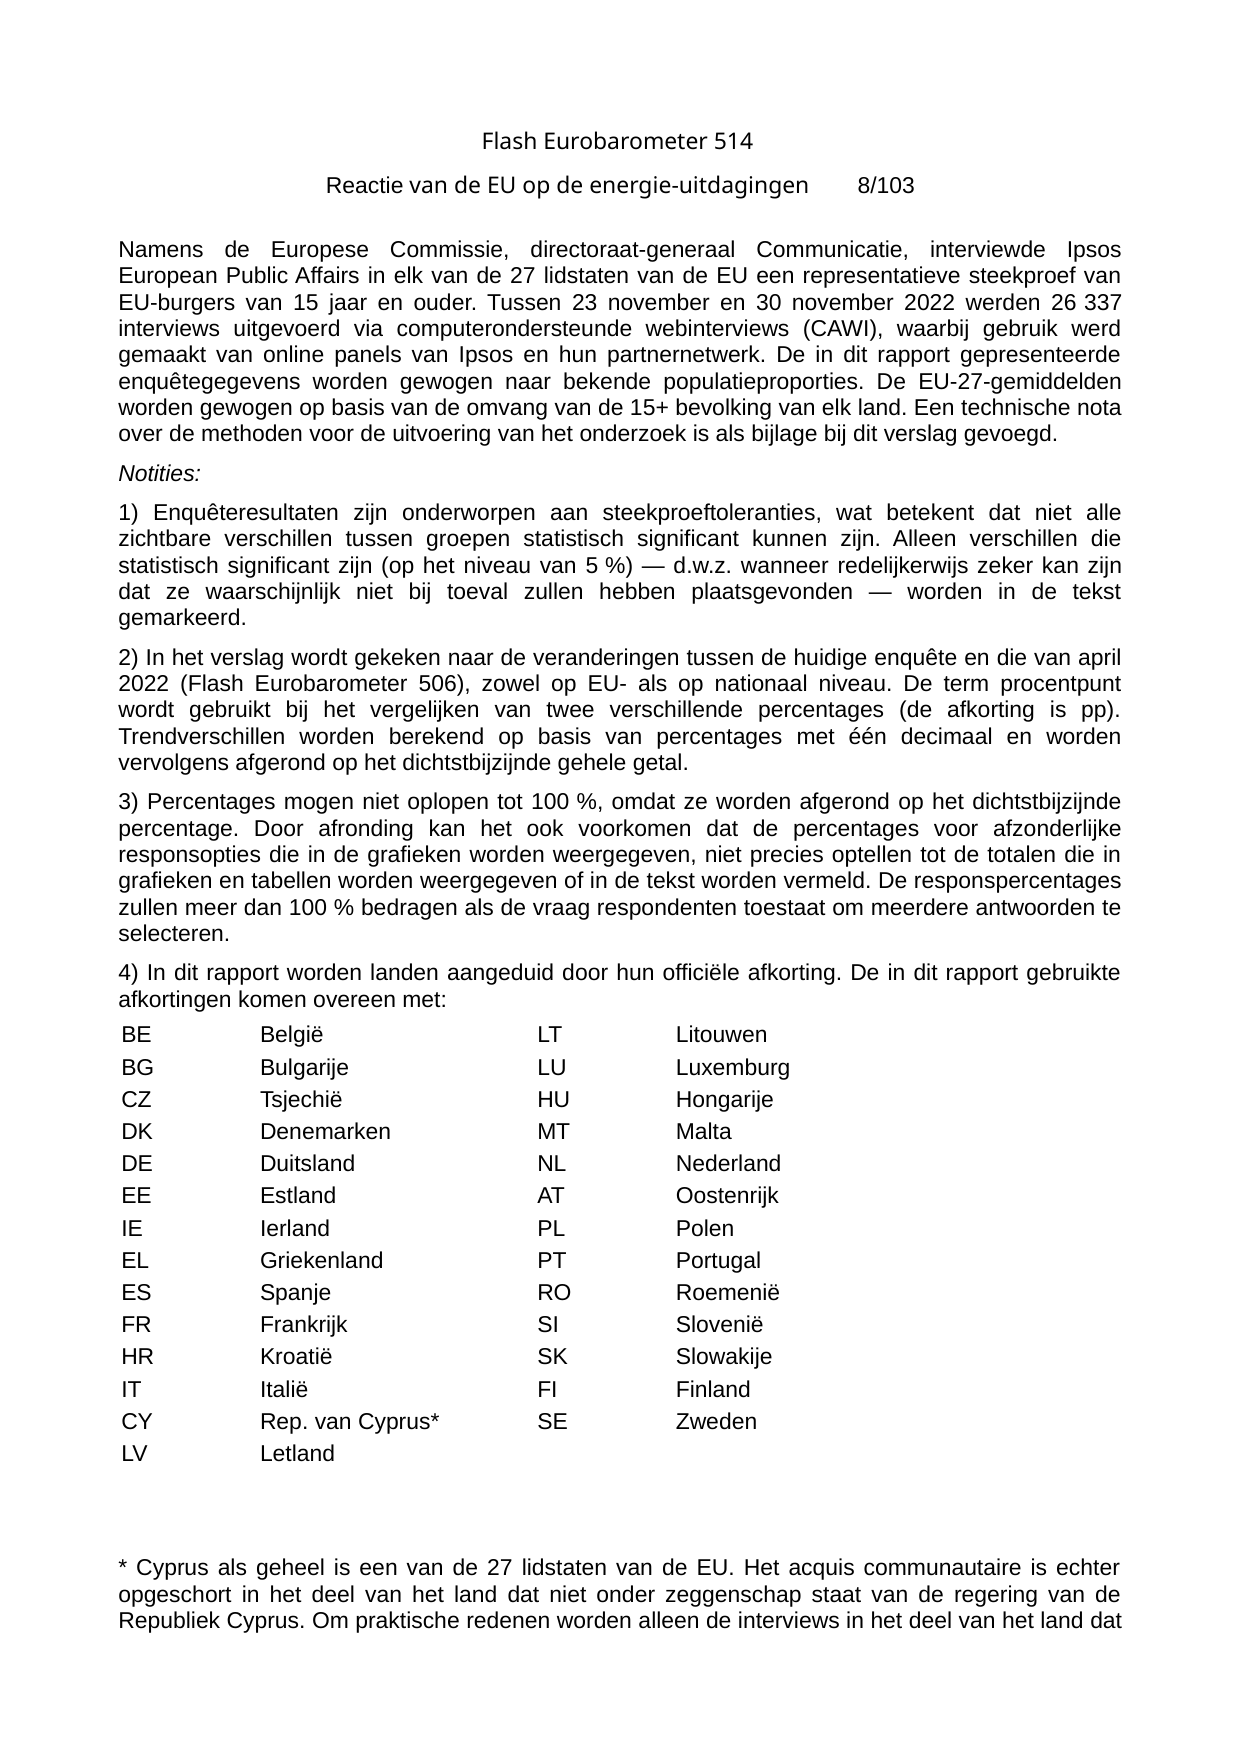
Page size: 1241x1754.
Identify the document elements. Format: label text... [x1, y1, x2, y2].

table_cell PT [534, 1244, 673, 1276]
table_cell IE [118, 1212, 257, 1244]
table_cell SE [534, 1405, 673, 1437]
table_cell [460, 1405, 534, 1437]
table_cell CZ [118, 1083, 257, 1115]
table_cell PL [534, 1212, 673, 1244]
table_cell EL [118, 1244, 257, 1276]
table_cell DE [118, 1147, 257, 1179]
table_cell DK [118, 1115, 257, 1147]
table_cell CY [118, 1405, 257, 1437]
table_header [460, 1019, 534, 1051]
table_cell Spanje [257, 1276, 460, 1308]
table_cell LV [118, 1437, 257, 1469]
table_cell NL [534, 1147, 673, 1179]
table_cell LU [534, 1051, 673, 1083]
table_cell SK [534, 1340, 673, 1373]
table_cell [460, 1147, 534, 1179]
table_cell [460, 1373, 534, 1405]
table_header LT [534, 1019, 673, 1051]
table_cell EE [118, 1180, 257, 1212]
text 4) In dit rapport worden landen aangeduid door hun officiële afkorting. De in dit rapport gebruikte afkortingen komen overeen met: [118, 959, 1122, 1012]
table_cell Luxemburg [673, 1051, 811, 1083]
table_cell Duitsland [257, 1147, 460, 1179]
table_cell BG [118, 1051, 257, 1083]
text 1) Enquêteresultaten zijn onderworpen aan steekproeftoleranties, wat betekent dat niet alle zichtbare verschillen tussen groepen statistisch significant kunnen zijn. Alleen verschillen die statistisch significant zijn (op het niveau van 5 %) — d.w.z. wanneer redelijkerwijs zeker kan zijn dat ze waarschijnlijk niet bij toeval zullen hebben plaatsgevonden — worden in de tekst gemarkeerd. [118, 499, 1122, 631]
table_cell Estland [257, 1180, 460, 1212]
table_cell [460, 1276, 534, 1308]
table_cell Frankrijk [257, 1308, 460, 1340]
table_cell Roemenië [673, 1276, 811, 1308]
table_cell Hongarije [673, 1083, 811, 1115]
table_cell [460, 1308, 534, 1340]
table_cell MT [534, 1115, 673, 1147]
table_header België [257, 1019, 460, 1051]
table_cell Slovenië [673, 1308, 811, 1340]
table_cell [460, 1083, 534, 1115]
table_cell Oostenrijk [673, 1180, 811, 1212]
text 2) In het verslag wordt gekeken naar de veranderingen tussen de huidige enquête en die van april 2022 (Flash Eurobarometer 506), zowel op EU- als op nationaal niveau. De term procentpunt wordt gebruikt bij het vergelijken van twee verschillende percentages (de afkorting is pp). Trendverschillen worden berekend op basis van percentages met één decimaal en worden vervolgens afgerond op het dichtstbijzijnde gehele getal. [118, 644, 1122, 775]
table_cell [460, 1115, 534, 1147]
table_cell [460, 1437, 534, 1469]
table_cell AT [534, 1180, 673, 1212]
table_cell Denemarken [257, 1115, 460, 1147]
table_cell Nederland [673, 1147, 811, 1179]
table_cell Letland [257, 1437, 460, 1469]
table_cell HR [118, 1340, 257, 1373]
table_cell Bulgarije [257, 1051, 460, 1083]
table_cell Slowakije [673, 1340, 811, 1373]
table_cell Ierland [257, 1212, 460, 1244]
table_cell [460, 1340, 534, 1373]
table_cell [460, 1244, 534, 1276]
table_cell Rep. van Cyprus* [257, 1405, 460, 1437]
table_cell HU [534, 1083, 673, 1115]
table_header BE [118, 1019, 257, 1051]
table_cell Tsjechië [257, 1083, 460, 1115]
table_cell SI [534, 1308, 673, 1340]
table_cell [460, 1180, 534, 1212]
table_cell Zweden [673, 1405, 811, 1437]
table_cell ES [118, 1276, 257, 1308]
text * Cyprus als geheel is een van de 27 lidstaten van de EU. Het acquis communautaire is echter opgeschort in het deel van het land dat niet onder zeggenschap staat van de regering van de Republiek Cyprus. Om praktische redenen worden alleen de interviews in het deel van het land dat [118, 1554, 1122, 1633]
table_cell Polen [673, 1212, 811, 1244]
text Notities: [118, 460, 1122, 486]
text 3) Percentages mogen niet oplopen tot 100 %, omdat ze worden afgerond op het dichtstbijzijnde percentage. Door afronding kan het ook voorkomen dat de percentages voor afzonderlijke responsopties die in de grafieken worden weergegeven, niet precies optellen tot de totalen die in grafieken en tabellen worden weergegeven of in de tekst worden vermeld. De responspercentages zullen meer dan 100 % bedragen als de vraag respondenten toestaat om meerdere antwoorden te selecteren. [118, 788, 1122, 946]
table_cell Griekenland [257, 1244, 460, 1276]
table_cell [673, 1437, 811, 1469]
table_cell Italië [257, 1373, 460, 1405]
table_cell FI [534, 1373, 673, 1405]
table_cell IT [118, 1373, 257, 1405]
table_cell FR [118, 1308, 257, 1340]
table_header Litouwen [673, 1019, 811, 1051]
table_cell Malta [673, 1115, 811, 1147]
table_cell [534, 1437, 673, 1469]
table_cell [460, 1212, 534, 1244]
table_cell Kroatië [257, 1340, 460, 1373]
table_cell [460, 1051, 534, 1083]
table_cell Portugal [673, 1244, 811, 1276]
text Namens de Europese Commissie, directoraat-generaal Communicatie, interviewde Ipsos European Public Affairs in elk van de 27 lidstaten van de EU een representatieve steekproef van EU-burgers van 15 jaar en ouder. Tussen 23 november en 30 november 2022 werden 26 337 interviews uitgevoerd via computerondersteunde webinterviews (CAWI), waarbij gebruik werd gemaakt van online panels van Ipsos en hun partnernetwerk. De in dit rapport gepresenteerde enquêtegegevens worden gewogen naar bekende populatieproporties. De EU-27-gemiddelden worden gewogen op basis van de omvang van de 15+ bevolking van elk land. Een technische nota over de methoden voor de uitvoering van het onderzoek is als bijlage bij dit verslag gevoegd. [118, 236, 1122, 447]
table_cell RO [534, 1276, 673, 1308]
table_cell Finland [673, 1373, 811, 1405]
